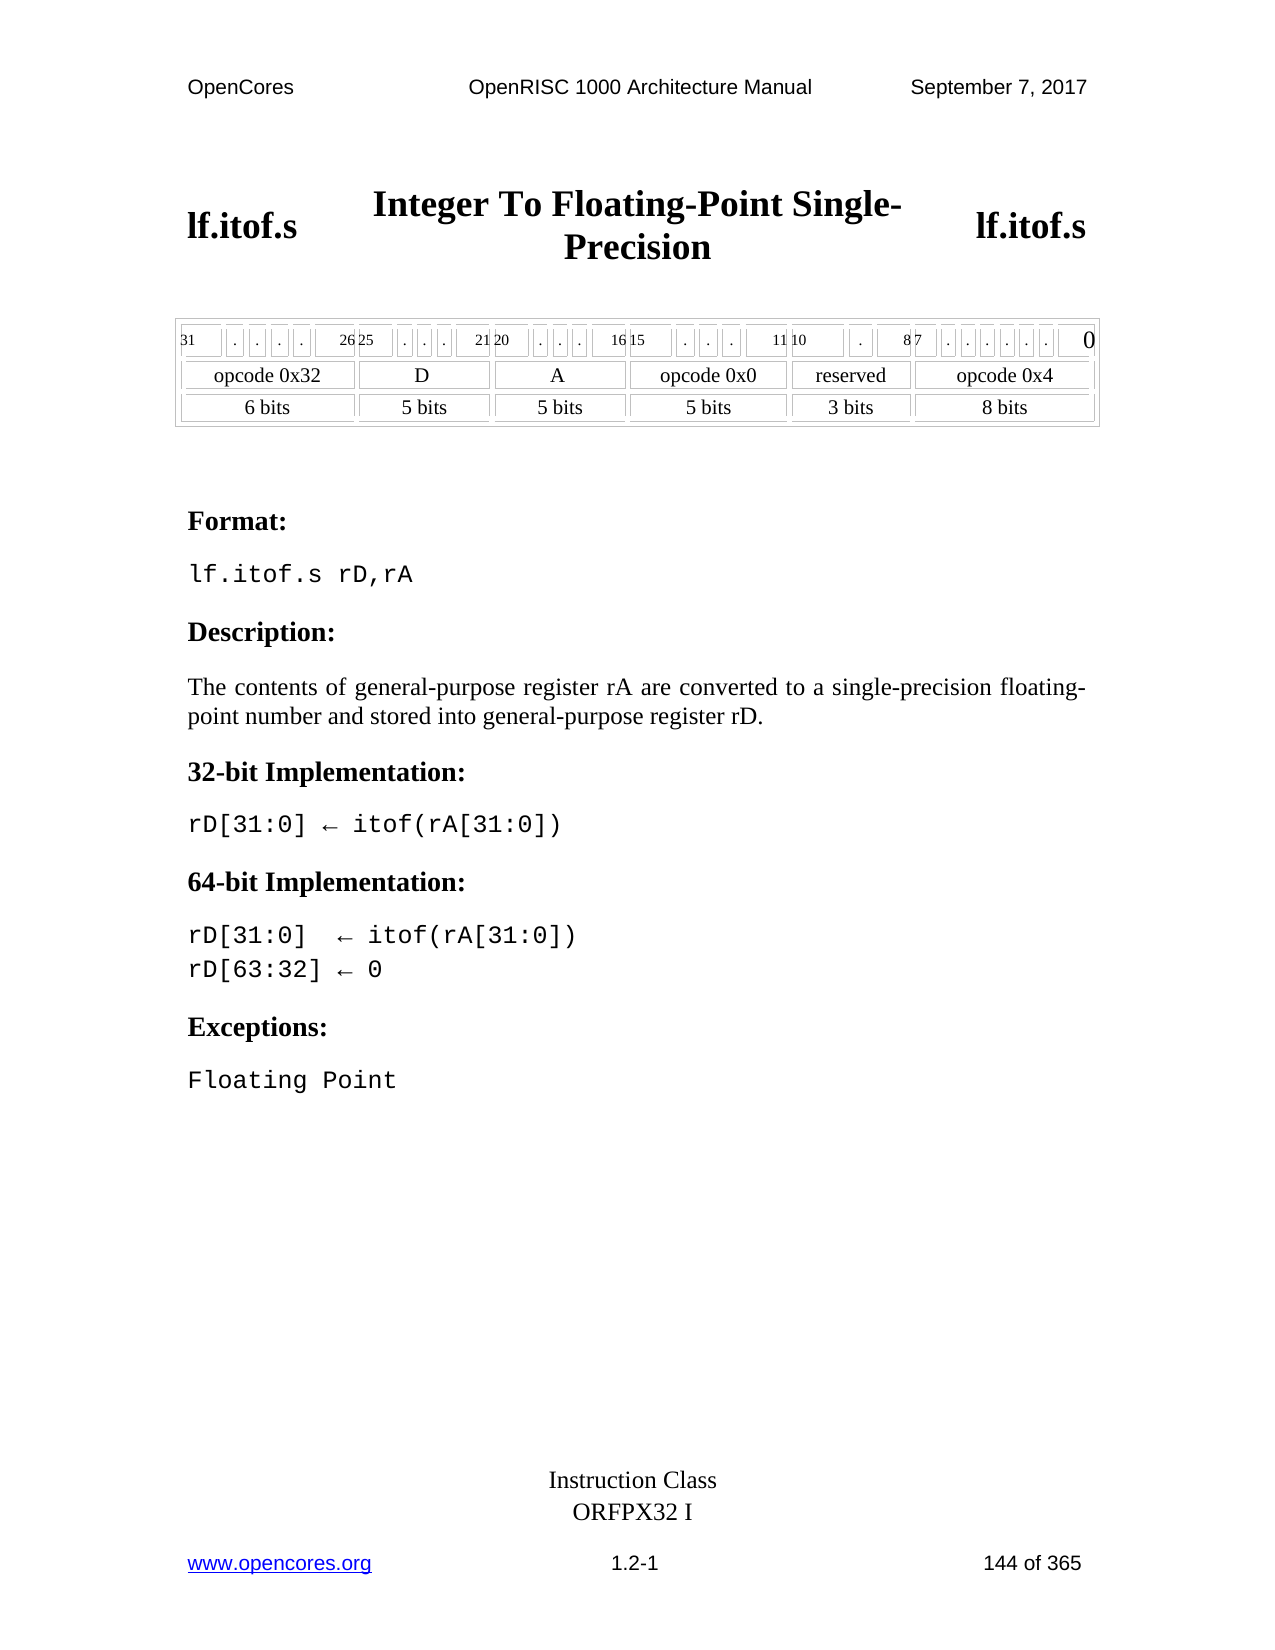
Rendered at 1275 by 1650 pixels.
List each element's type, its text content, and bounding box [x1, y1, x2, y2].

text rD[31:0] ← itof(rA[31:0]) rD[63:32] ← 0 [187, 923, 1087, 985]
text Exceptions: [187, 1010, 1087, 1042]
text rD[31:0] ← itof(rA[31:0]) [187, 812, 1087, 840]
text lf.itof.s rD,rA [187, 561, 1087, 590]
text Floating Point [187, 1067, 1087, 1096]
text 64-bit Implementation: [187, 865, 1087, 898]
text Format: [187, 504, 1087, 536]
text Description: [187, 615, 1087, 647]
text 32-bit Implementation: [187, 755, 1087, 787]
text The contents of general-purpose register rA are converted to a single-precision floating-point number and stored into general-purpose register rD. [187, 672, 1087, 730]
